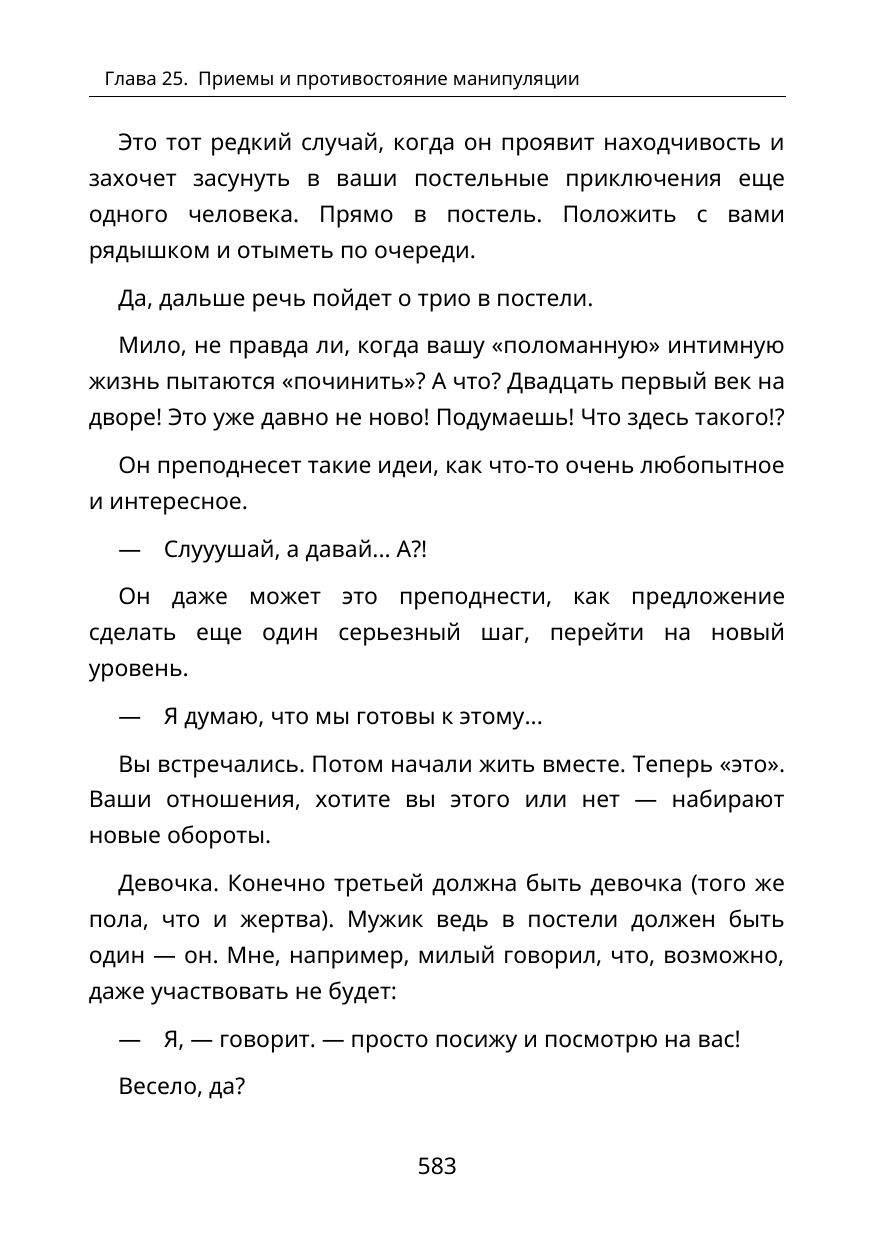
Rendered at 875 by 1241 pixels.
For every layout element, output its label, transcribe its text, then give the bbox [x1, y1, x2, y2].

text Это тот редкий случай, когда он проявит находчивость и захочет засунуть в ваши постельные приключения еще одного человека. Прямо в постель. Положить с вами рядышком и отыметь по очереди. [88, 126, 786, 265]
list Я, — говорит. — просто посижу и посмотрю на вас! [88, 1023, 786, 1054]
text Весело, да? [88, 1070, 786, 1102]
text Вы встречались. Потом начали жить вместе. Теперь «это». Ваши отношения, хотите вы этого или нет — набирают новые обороты. [88, 747, 786, 851]
text Девочка. Конечно третьей должна быть девочка (того же пола, что и жертва). Мужик ведь в постели должен быть один — он. Мне, например, милый говорил, что, возможно, даже участвовать не будет: [88, 867, 786, 1006]
text Да, дальше речь пойдет о трио в постели. [88, 282, 786, 313]
list Слууушай, а давай... А?! [88, 532, 786, 564]
list Я думаю, что мы готовы к этому... [88, 700, 786, 731]
text Мило, не правда ли, когда вашу «поломанную» интимную жизнь пытаются «починить»? А что? Двадцать первый век на дворе! Это уже давно не ново! Подумаешь! Что здесь такого!? [88, 329, 786, 432]
text Он преподнесет такие идеи, как что-то очень любопытное и интересное. [88, 449, 786, 516]
text Он даже может это преподнести, как предложение сделать еще один серьезный шаг, перейти на новый уровень. [88, 580, 786, 683]
